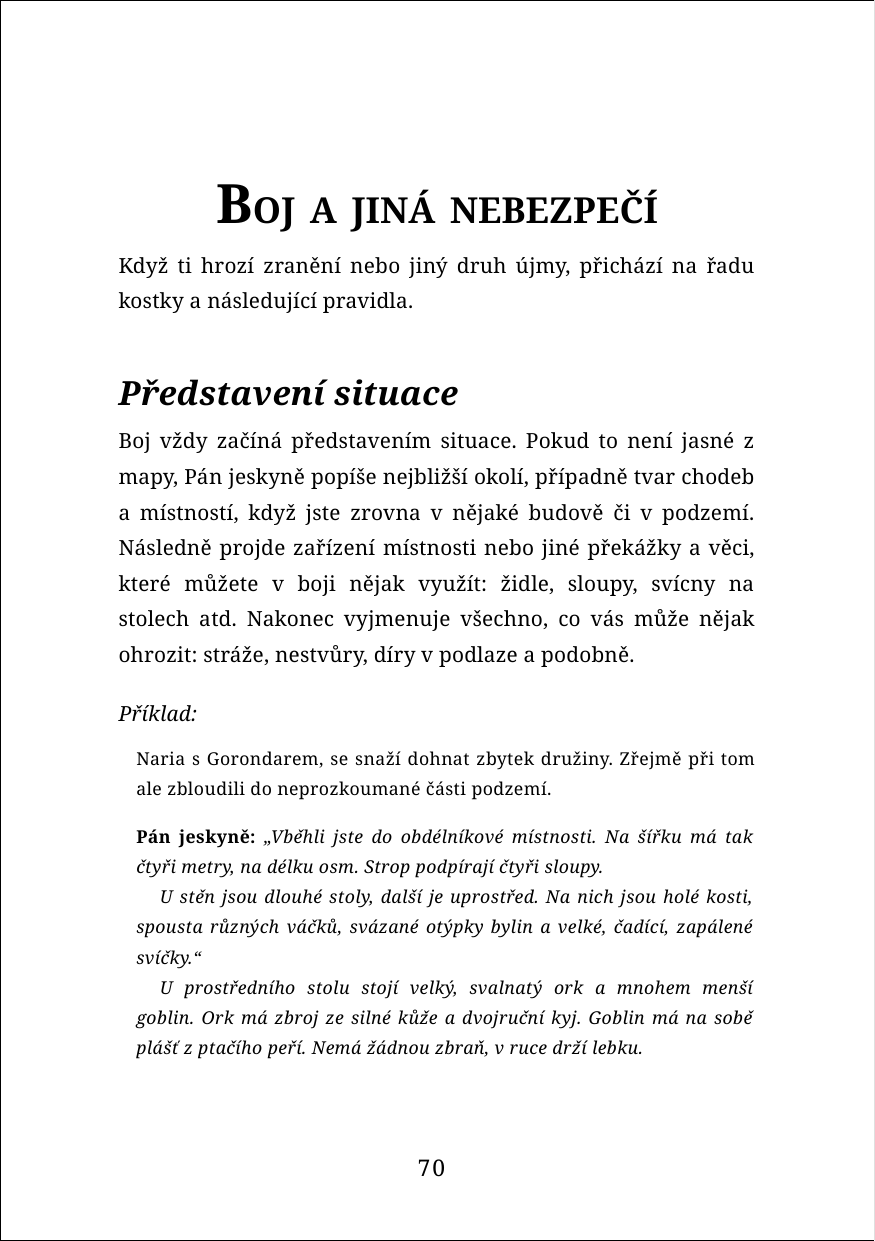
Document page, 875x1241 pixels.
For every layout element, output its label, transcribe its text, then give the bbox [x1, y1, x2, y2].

text Naria s Gorondarem, se snaží dohnat zbytek družiny. Zřejmě při tom ale zbloudili do neprozkoumané části podzemí. [136, 746, 756, 801]
text Pán jeskyně: „Vběhli jste do obdélníkové místnosti. Na šířku má tak čtyři metry, na délku osm. Strop podpírají čtyři sloupy. U stěn jsou dlouhé stoly, další je uprostřed. Na nich jsou holé kosti, spousta různých váčků, svázané otýpky bylin a velké, čadící, zapálené svíčky.“ U prostředního stolu stojí velký, svalnatý ork a mnohem menší goblin. Ork má zbroj ze silné kůže a dvojruční kyj. Goblin má na sobě plášť z ptačího peří. Nemá žádnou zbraň, v ruce drží lebku. [136, 824, 756, 1060]
subtitle Představení situace [118, 369, 756, 415]
text Boj vždy začíná představením situace. Pokud to není jasné z mapy, Pán jeskyně popíše nejbližší okolí, případně tvar chodeb a místností, když jste zrovna v nějaké budově či v podzemí. Následně projde zařízení místnosti nebo jiné překážky a věci, které můžete v boji nějak využít: židle, sloupy, svícny na stolech atd. Nakonec vyjmenuje všechno, co vás může nějak ohrozit: stráže, nestvůry, díry v podlaze a podobně. [118, 427, 756, 668]
text Příklad: [118, 699, 756, 727]
subtitle Boj a jiná nebezpečí [118, 166, 756, 239]
text Když ti hrozí zranění nebo jiný druh újmy, přichází na řadu kostky a následující pravidla. [118, 251, 756, 315]
